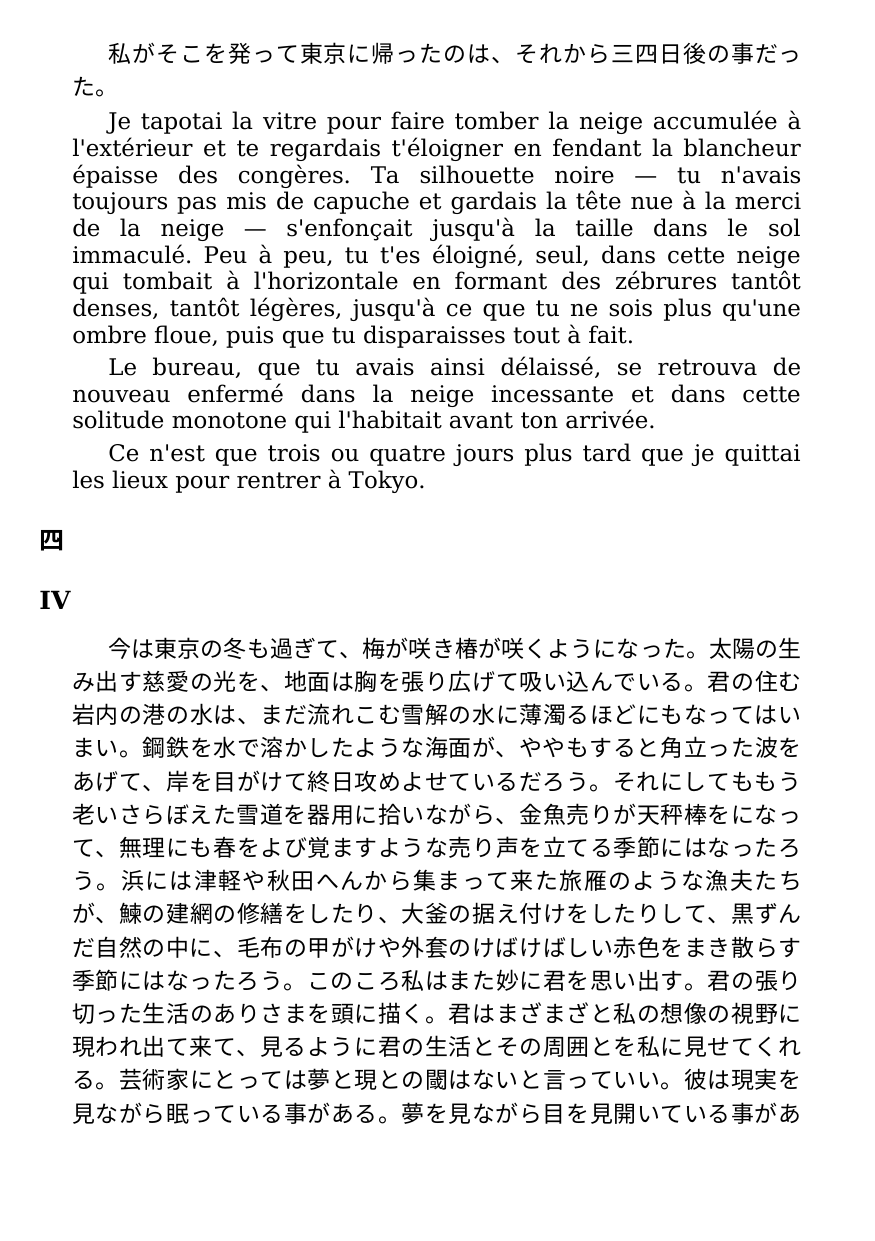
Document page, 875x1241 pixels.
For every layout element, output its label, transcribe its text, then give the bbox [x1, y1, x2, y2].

text 今は東京の冬も過ぎて、梅が咲き椿が咲くようになった。太陽の生み出す慈愛の光を、地面は胸を張り広げて吸い込んでいる。君の住む岩内の港の水は、まだ流れこむ雪解の水に薄濁るほどにもなってはいまい。鋼鉄を水で溶かしたような海面が、ややもすると角立った波をあげて、岸を目がけて終日攻めよせているだろう。それにしてももう老いさらぼえた雪道を器用に拾いながら、金魚売りが天秤棒をになって、無理にも春をよび覚ますような売り声を立てる季節にはなったろう。浜には津軽や秋田へんから集まって来た旅雁のような漁夫たちが、鰊の建網の修繕をしたり、大釜の据え付けをしたりして、黒ずんだ自然の中に、毛布の甲がけや外套のけばけばしい赤色をまき散らす季節にはなったろう。このころ私はまた妙に君を思い出す。君の張り切った生活のありさまを頭に描く。君はまざまざと私の想像の視野に現われ出て来て、見るように君の生活とその周囲とを私に見せてくれる。芸術家にとっては夢と現との閾はないと言っていい。彼は現実を見ながら眠っている事がある。夢を見ながら目を見開いている事があ [72, 630, 802, 1129]
subtitle IV [36, 583, 838, 618]
text Le bureau, que tu avais ainsi délaissé, se retrouva de nouveau enfermé dans la neige incessante et dans cette solitude monotone qui l'habitait avant ton arrivée. [72, 354, 802, 434]
text Ce n'est que trois ou quatre jours plus tard que je quittai les lieux pour rentrer à Tokyo. [72, 440, 802, 494]
subtitle 四 [36, 517, 838, 557]
text Je tapotai la vitre pour faire tomber la neige accumulée à l'extérieur et te regardais t'éloigner en fendant la blancheur épaisse des congères. Ta silhouette noire — tu n'avais toujours pas mis de capuche et gardais la tête nue à la merci de la neige — s'enfonçait jusqu'à la taille dans le sol immaculé. Peu à peu, tu t'es éloigné, seul, dans cette neige qui tombait à l'horizontale en formant des zébrures tantôt denses, tantôt légères, jusqu'à ce que tu ne sois plus qu'une ombre floue, puis que tu disparaisses tout à fait. [72, 108, 802, 348]
text 私がそこを発って東京に帰ったのは、それから三四日後の事だった。 [72, 36, 802, 102]
